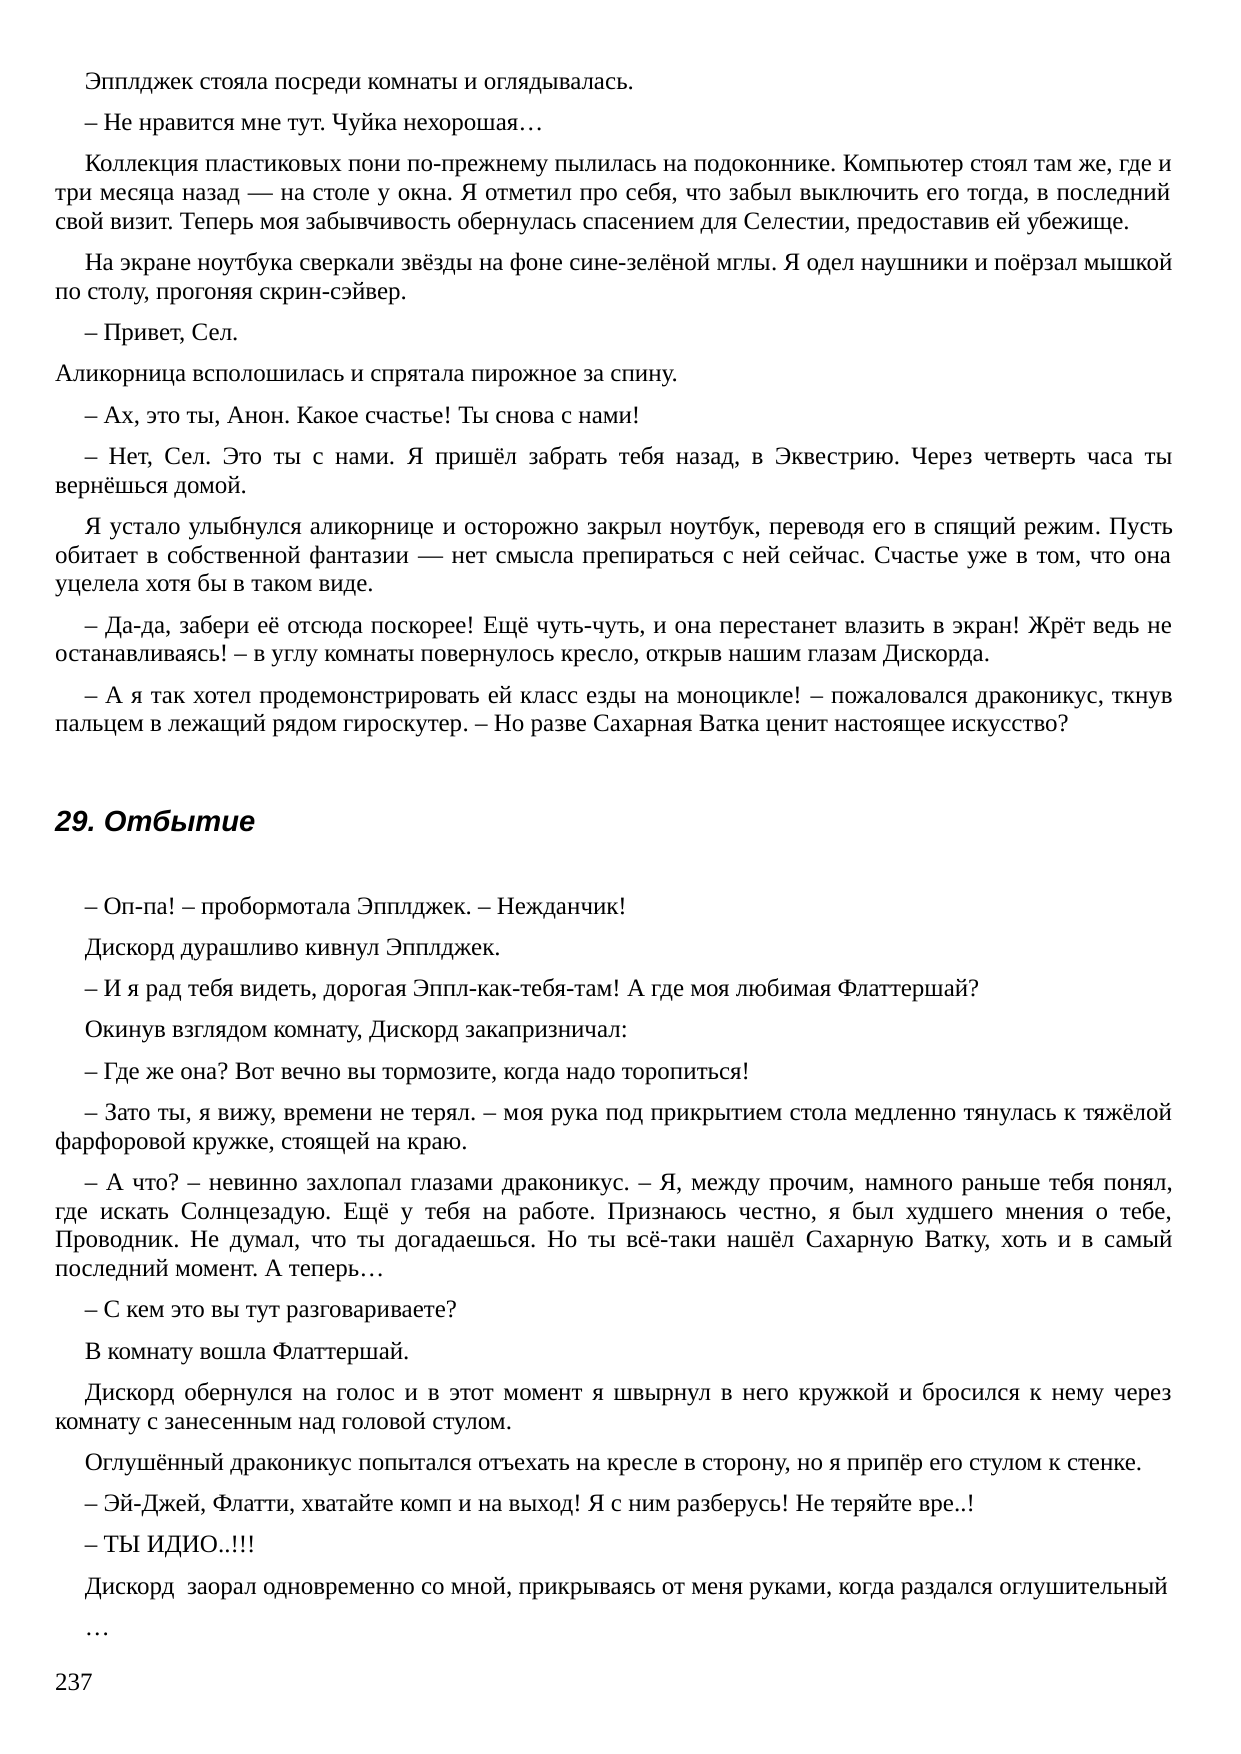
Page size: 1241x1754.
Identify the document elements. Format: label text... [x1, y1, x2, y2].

text Дискорд обернулся на голос и в этот момент я швырнул в него кружкой и бросился к нему через комнату с занесенным над головой стулом. [55, 1377, 1173, 1434]
text – Зато ты, я вижу, времени не терял. – моя рука под прикрытием стола медленно тянулась к тяжёлой фарфоровой кружке, стоящей на краю. [55, 1097, 1173, 1154]
text – Привет, Сел. [55, 317, 1173, 346]
text – И я рад тебя видеть, дорогая Эппл-как-тебя-там! А где моя любимая Флаттершай? [55, 973, 1173, 1002]
text Я устало улыбнулся аликорнице и осторожно закрыл ноутбук, переводя его в спящий режим. Пусть обитает в собственной фантазии — нет смысла препираться с ней сейчас. Счастье уже в том, что она уцелела хотя бы в таком виде. [55, 511, 1173, 597]
text – ТЫ ИДИО..!!! [55, 1529, 1173, 1558]
text – Нет, Сел. Это ты с нами. Я пришёл забрать тебя назад, в Эквестрию. Через четверть часа ты вернёшься домой. [55, 441, 1173, 498]
text Оглушённый драконикус попытался отъехать на кресле в сторону, но я припёр его стулом к стенке. [55, 1447, 1173, 1476]
text – Оп-па! – пробормотала Эпплджек. – Нежданчик! [55, 891, 1173, 919]
text Окинув взглядом комнату, Дискорд закапризничал: [55, 1014, 1173, 1043]
text Эпплджек стояла посреди комнаты и оглядывалась. [55, 66, 1173, 95]
text – Ах, это ты, Анон. Какое счастье! Ты снова с нами! [55, 400, 1173, 428]
text – А я так хотел продемонстрировать ей класс езды на моноцикле! – пожаловался драконикус, ткнув пальцем в лежащий рядом гироскутер. – Но разве Сахарная Ватка ценит настоящее искусство? [55, 680, 1173, 737]
text … [55, 1612, 1173, 1641]
text В комнату вошла Флаттершай. [55, 1336, 1173, 1364]
text – Эй-Джей, Флатти, хватайте комп и на выход! Я с ним разберусь! Не теряйте вре..! [55, 1488, 1173, 1517]
text Аликорница всполошилась и спрятала пирожное за спину. [55, 358, 1173, 387]
text – С кем это вы тут разговариваете? [55, 1294, 1173, 1323]
text Дискорд заорал одновременно со мной, прикрываясь от меня руками, когда раздался оглушительный [55, 1571, 1173, 1599]
text На экране ноутбука сверкали звёзды на фоне сине-зелёной мглы. Я одел наушники и поёрзал мышкой по столу, прогоняя скрин-сэйвер. [55, 247, 1173, 305]
text – А что? – невинно захлопал глазами драконикус. – Я, между прочим, намного раньше тебя понял, где искать Солнцезадую. Ещё у тебя на работе. Признаюсь честно, я был худшего мнения о тебе, Проводник. Не думал, что ты догадаешься. Но ты всё-таки нашёл Сахарную Ватку, хоть и в самый последний момент. А теперь… [55, 1167, 1173, 1282]
subtitle 29. Отбытие [55, 803, 1173, 837]
text – Где же она? Вот вечно вы тормозите, когда надо торопиться! [55, 1056, 1173, 1084]
text Дискорд дурашливо кивнул Эпплджек. [55, 932, 1173, 961]
text – Не нравится мне тут. Чуйка нехорошая… [55, 107, 1173, 136]
text – Да-да, забери её отсюда поскорее! Ещё чуть-чуть, и она перестанет влазить в экран! Жрёт ведь не останавливаясь! – в углу комнаты повернулось кресло, открыв нашим глазам Дискорда. [55, 610, 1173, 667]
text Коллекция пластиковых пони по-прежнему пылилась на подоконнике. Компьютер стоял там же, где и три месяца назад — на столе у окна. Я отметил про себя, что забыл выключить его тогда, в последний свой визит. Теперь моя забывчивость обернулась спасением для Селестии, предоставив ей убежище. [55, 148, 1173, 235]
